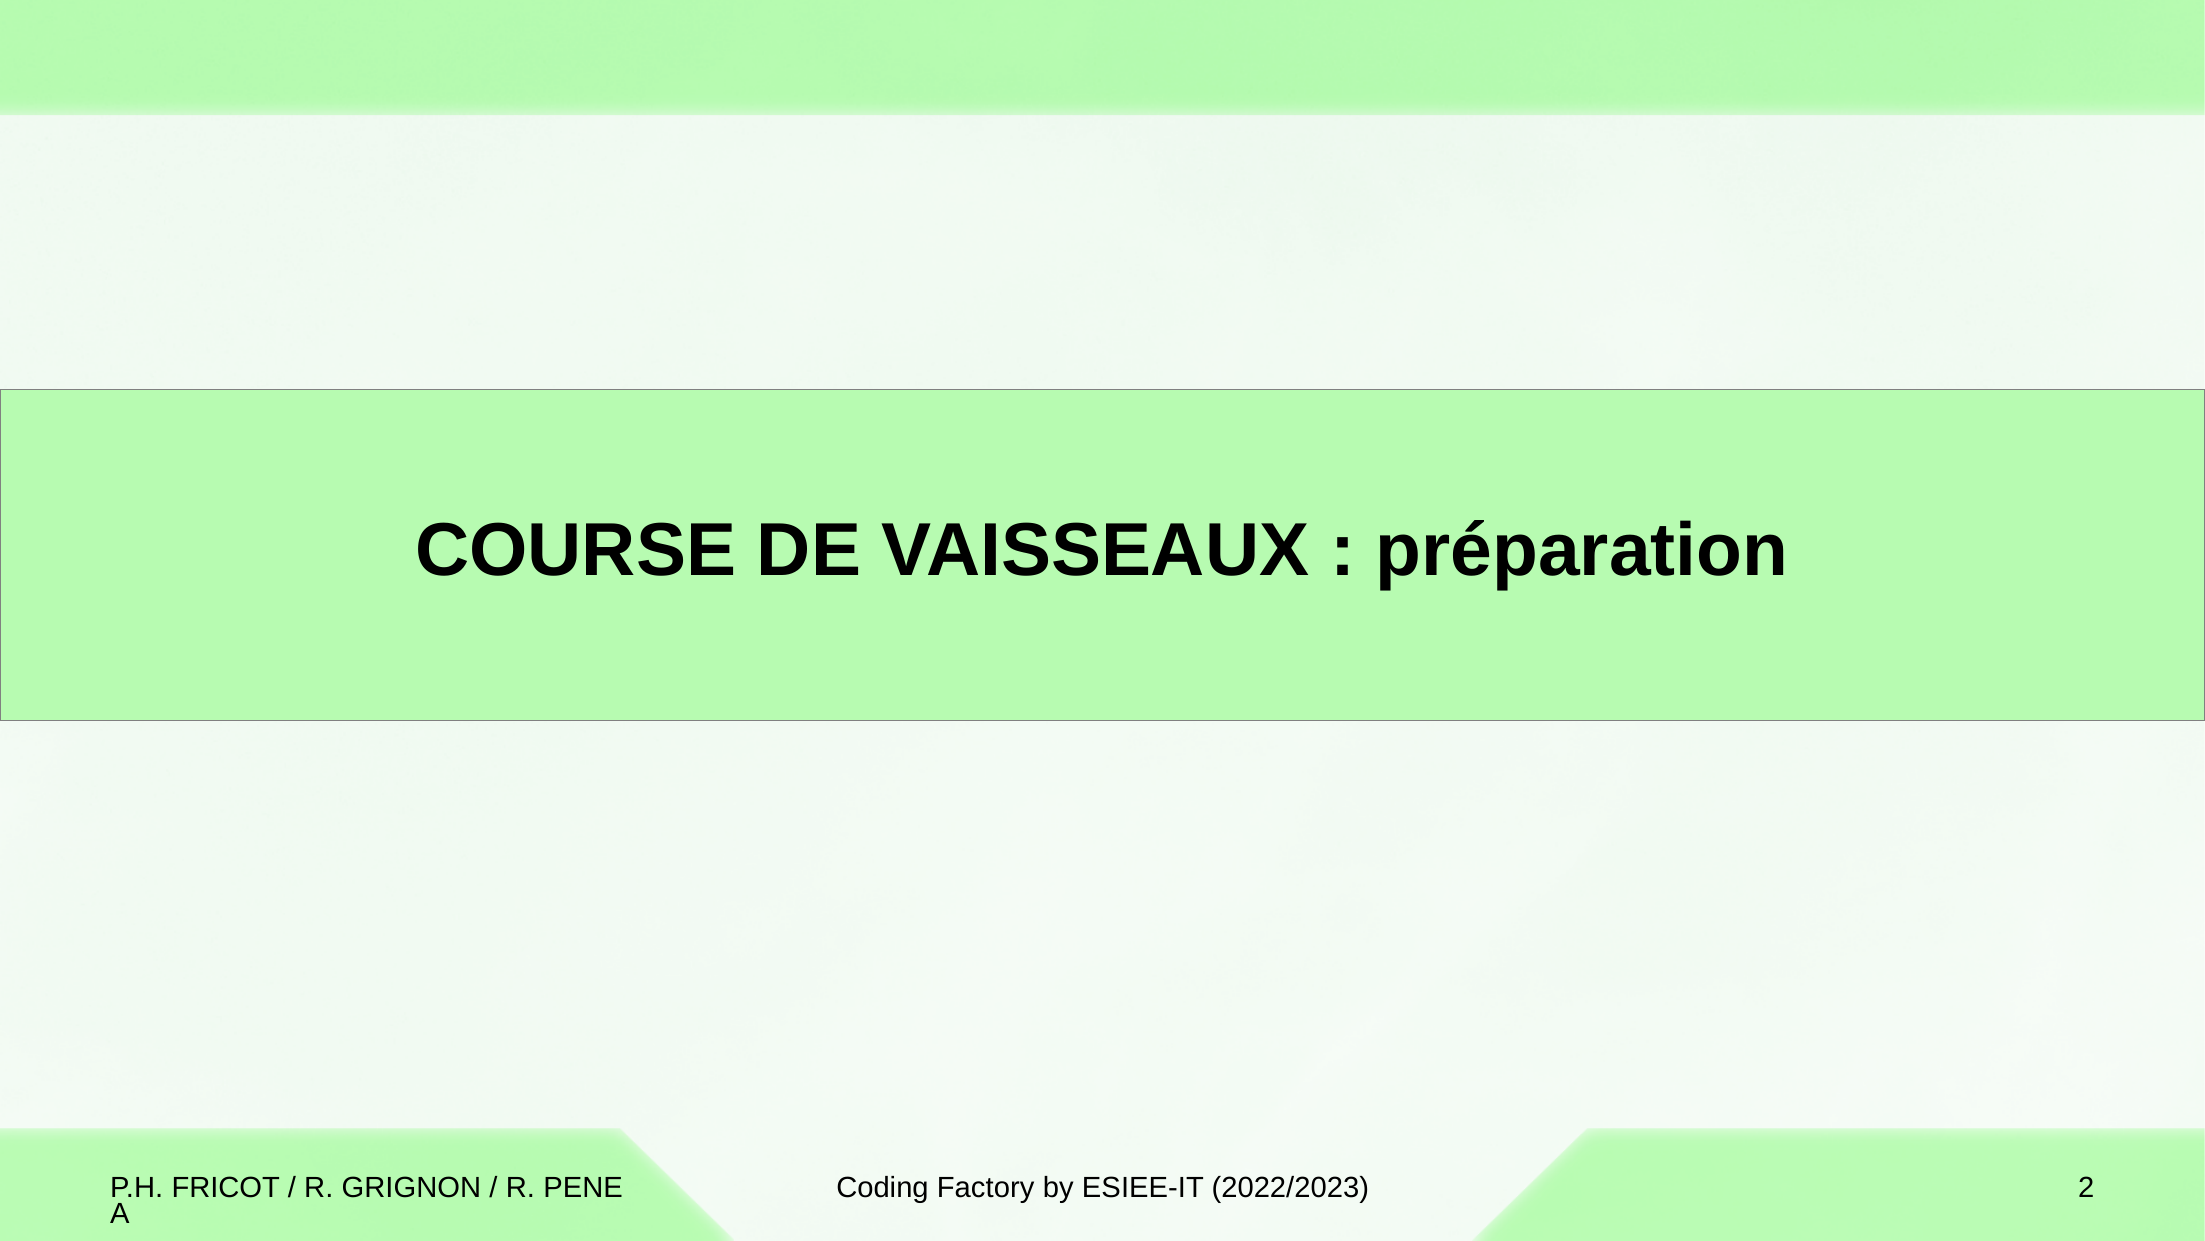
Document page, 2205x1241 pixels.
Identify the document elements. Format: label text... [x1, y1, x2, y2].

text_box [2095, 389, 2205, 721]
subtitle COURSE DE VAISSEAUX : préparation [110, 108, 2095, 1168]
text_box [0, 389, 110, 721]
picture [0, 0, 2205, 389]
picture [0, 721, 2205, 1241]
